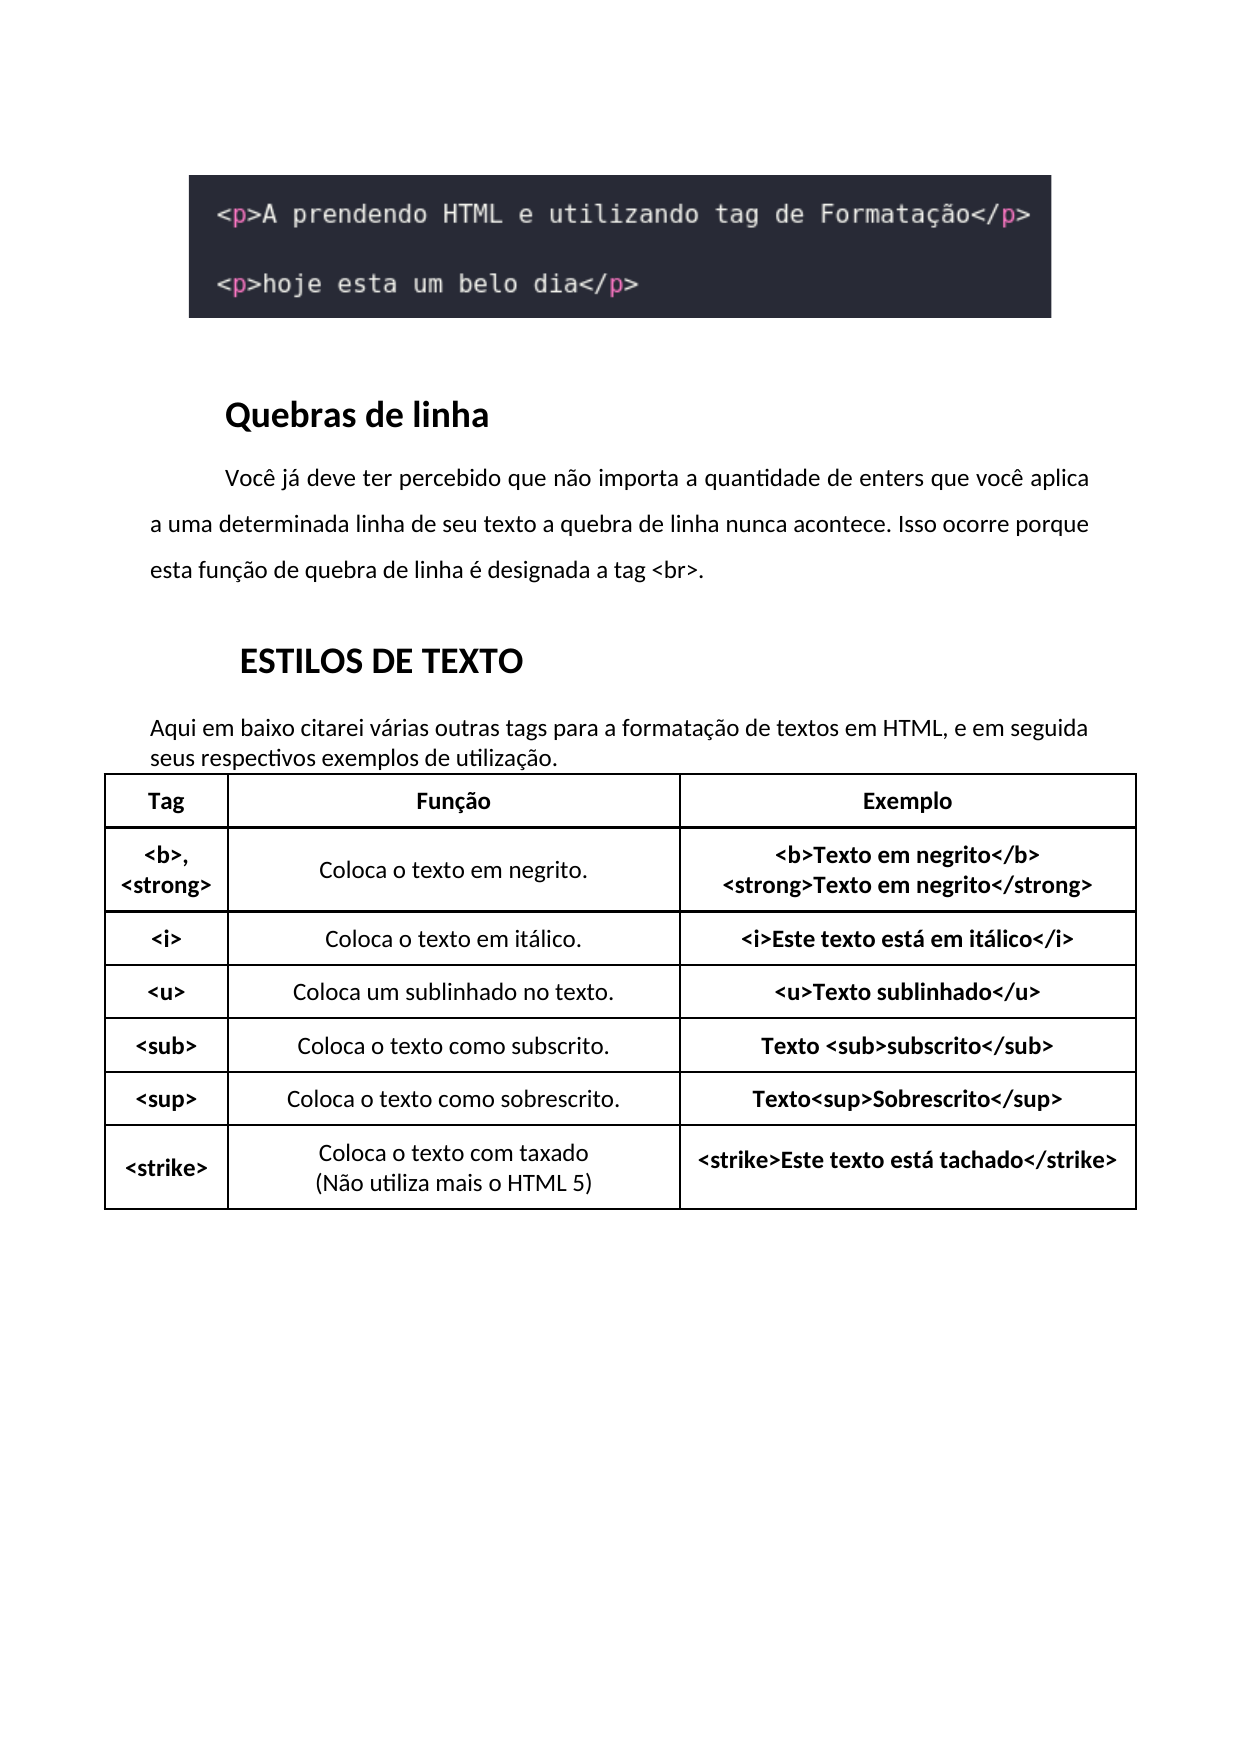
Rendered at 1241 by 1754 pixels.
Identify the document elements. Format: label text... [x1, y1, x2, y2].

text Você já deve ter percebido que não importa a quantidade de enters que você aplica a uma determinada linha de seu texto a quebra de linha nunca acontece. Isso ocorre porque esta função de quebra de linha é designada a tag <br>. [150, 462, 1090, 584]
table_header Tag [106, 775, 227, 826]
table_cell <u> [106, 966, 227, 1017]
table_header Função [229, 775, 679, 826]
subtitle ESTILOS DE TEXTO [239, 637, 1090, 683]
table_cell Coloca o texto como sobrescrito. [229, 1073, 679, 1124]
table_cell Coloca o texto em negrito. [229, 829, 679, 910]
table_cell <b>Texto em negrito</b> <strong>Texto em negrito</strong> [681, 829, 1135, 910]
table_cell <i>Este texto está em itálico</i> [681, 913, 1135, 964]
table_cell <u>Texto sublinhado</u> [681, 966, 1135, 1017]
table_cell Texto<sup>Sobrescrito</sup> [681, 1073, 1135, 1124]
table_cell <strike> [106, 1126, 227, 1208]
table_cell Coloca um sublinhado no texto. [229, 966, 679, 1017]
subtitle Quebras de linha [225, 391, 1090, 437]
table_cell <i> [106, 913, 227, 964]
table_cell Coloca o texto como subscrito. [229, 1019, 679, 1071]
table_cell Coloca o texto em itálico. [229, 913, 679, 964]
table_cell Coloca o texto com taxado (Não utiliza mais o HTML 5) [229, 1126, 679, 1208]
table_cell Texto <sub>subscrito</sub> [681, 1019, 1135, 1071]
table_cell <b>, <strong> [106, 829, 227, 910]
picture [188, 175, 1052, 318]
table_cell <sup> [106, 1073, 227, 1124]
text Aqui em baixo citarei várias outras tags para a formatação de textos em HTML, e em seguida seus respectivos exemplos de utilização. [150, 712, 1090, 773]
table_header Exemplo [681, 775, 1135, 826]
table_cell <sub> [106, 1019, 227, 1071]
table_cell <strike>Este texto está tachado</strike> [681, 1126, 1135, 1208]
